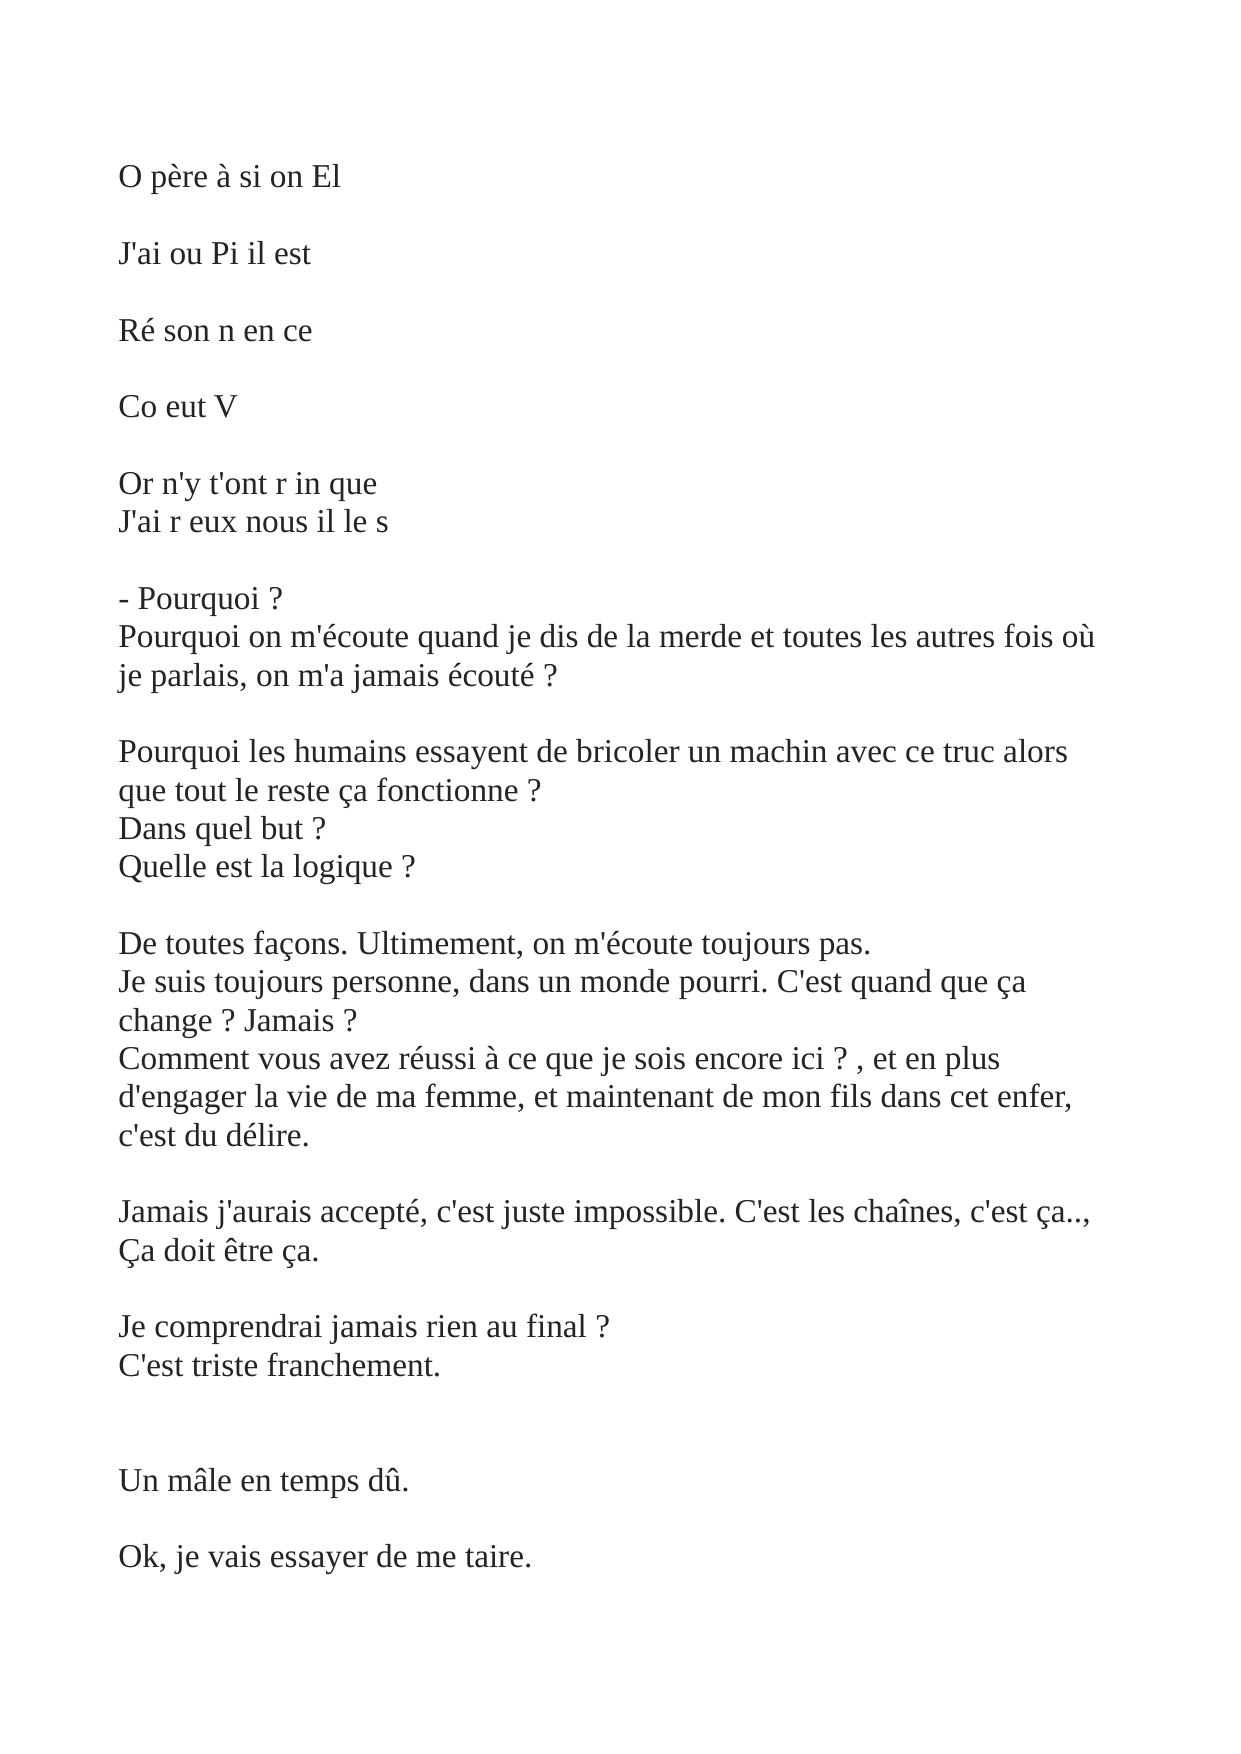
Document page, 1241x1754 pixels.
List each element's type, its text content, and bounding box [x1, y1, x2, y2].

text Quelle est la logique ? [118, 846, 1122, 885]
text Ok, je vais essayer de me taire. [118, 1536, 1122, 1575]
text Dans quel but ? [118, 808, 1122, 846]
text Un mâle en temps dû. [118, 1460, 1122, 1498]
text J'ai r eux nous il le s [118, 501, 1122, 540]
text - Pourquoi ? [118, 578, 1122, 616]
text Comment vous avez réussi à ce que je sois encore ici ? , et en plus d'engager la vie de ma femme, et maintenant de mon fils dans cet enfer, c'est du délire. [118, 1038, 1122, 1153]
text Pourquoi les humains essayent de bricoler un machin avec ce truc alors que tout le reste ça fonctionne ? [118, 731, 1122, 808]
text Pourquoi on m'écoute quand je dis de la merde et toutes les autres fois où je parlais, on m'a jamais écouté ? [118, 616, 1122, 693]
text O père à si on El [118, 156, 1122, 195]
text De toutes façons. Ultimement, on m'écoute toujours pas. [118, 923, 1122, 961]
text Ça doit être ça. [118, 1230, 1122, 1268]
text C'est triste franchement. [118, 1345, 1122, 1383]
text Je suis toujours personne, dans un monde pourri. C'est quand que ça change ? Jamais ? [118, 961, 1122, 1038]
text Je comprendrai jamais rien au final ? [118, 1306, 1122, 1345]
text J'ai ou Pi il est [118, 233, 1122, 271]
text Co eut V [118, 386, 1122, 425]
text Jamais j'aurais accepté, c'est juste impossible. C'est les chaînes, c'est ça.., [118, 1191, 1122, 1230]
text Ré son n en ce [118, 310, 1122, 348]
text Or n'y t'ont r in que [118, 463, 1122, 501]
